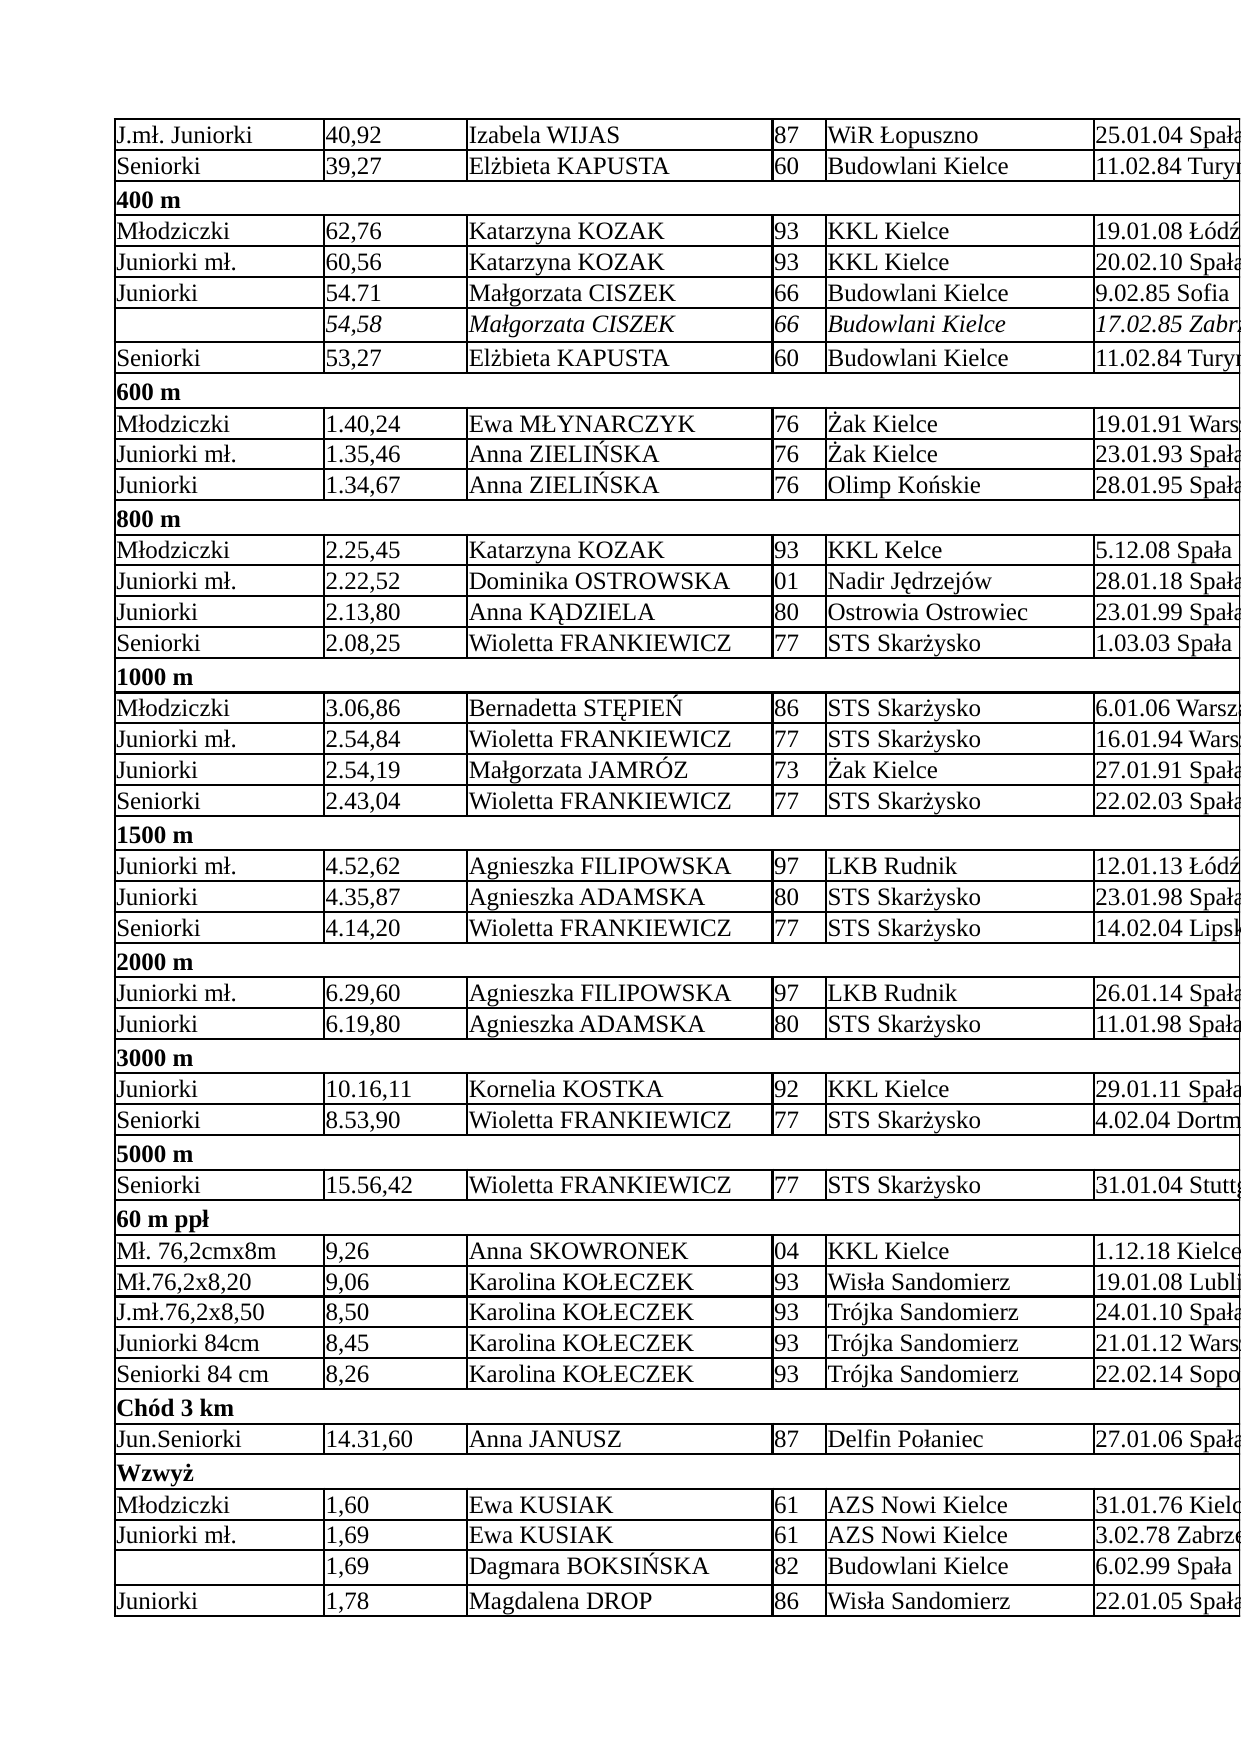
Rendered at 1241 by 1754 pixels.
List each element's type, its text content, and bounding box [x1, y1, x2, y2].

table_cell 800 m [116, 501, 1239, 533]
table_cell 19.01.91 Warszawa [1095, 409, 1239, 437]
table_cell Juniorki [116, 882, 323, 911]
table_cell Agnieszka ADAMSKA [468, 882, 771, 911]
table_cell 22.01.05 Spała [1095, 1586, 1239, 1615]
table_cell Juniorki mł. [116, 247, 323, 276]
table_cell 27.01.91 Spała [1095, 755, 1239, 784]
table_cell Młodziczki [116, 216, 323, 245]
table_cell Małgorzata CISZEK [468, 278, 771, 307]
table_cell KKL Kelce [827, 536, 1093, 564]
table_cell 5000 m [116, 1136, 1239, 1168]
table_cell Trójka Sandomierz [827, 1328, 1093, 1357]
table_cell STS Skarżysko [827, 628, 1093, 657]
table_cell 87 [774, 120, 825, 149]
table_cell 6.01.06 Warszawa [1095, 694, 1239, 722]
table_cell Budowlani Kielce [827, 309, 1093, 341]
table_cell 93 [774, 1328, 825, 1357]
table_cell 9,06 [325, 1267, 466, 1295]
table_cell 76 [774, 409, 825, 437]
table_cell Trójka Sandomierz [827, 1359, 1093, 1388]
table_cell Seniorki [116, 628, 323, 657]
table_cell Agnieszka FILIPOWSKA [468, 978, 771, 1007]
table_cell Juniorki mł. [116, 566, 323, 595]
table_cell Elżbieta KAPUSTA [468, 151, 771, 180]
table_cell 97 [774, 851, 825, 880]
table_cell Budowlani Kielce [827, 1551, 1093, 1584]
table_cell 23.01.98 Spała [1095, 882, 1239, 911]
table_cell AZS Nowi Kielce [827, 1521, 1093, 1549]
table_cell 25.01.04 Spała [1095, 120, 1239, 149]
table_cell STS Skarżysko [827, 786, 1093, 815]
table_cell 20.02.10 Spała [1095, 247, 1239, 276]
table_cell Katarzyna KOZAK [468, 536, 771, 564]
table_cell 2.08,25 [325, 628, 466, 657]
table_cell 15.56,42 [325, 1171, 466, 1199]
table_cell Agnieszka ADAMSKA [468, 1009, 771, 1038]
table_cell 11.02.84 Turyn [1095, 343, 1239, 372]
table_cell Seniorki [116, 913, 323, 942]
table_cell Wioletta FRANKIEWICZ [468, 1171, 771, 1199]
table_cell 9,26 [325, 1236, 466, 1264]
table_cell Katarzyna KOZAK [468, 216, 771, 245]
table_cell 600 m [116, 374, 1239, 407]
table_cell Elżbieta KAPUSTA [468, 343, 771, 372]
table_cell 01 [774, 566, 825, 595]
table_cell 26.01.14 Spała [1095, 978, 1239, 1007]
table_cell 40,92 [325, 120, 466, 149]
table_cell Młodziczki [116, 694, 323, 722]
table_cell 80 [774, 597, 825, 626]
table_cell 1.34,67 [325, 470, 466, 499]
table_cell 28.01.18 Spała [1095, 566, 1239, 595]
table_cell 14.31,60 [325, 1425, 466, 1453]
table_cell 19.01.08 Łódź [1095, 216, 1239, 245]
table_cell Juniorki mł. [116, 851, 323, 880]
table_cell [116, 309, 323, 341]
table_cell Magdalena DROP [468, 1586, 771, 1615]
table_cell KKL Kielce [827, 216, 1093, 245]
table_cell 82 [774, 1551, 825, 1584]
table_cell Seniorki [116, 786, 323, 815]
table_cell 6.19,80 [325, 1009, 466, 1038]
table_cell Jun.Seniorki [116, 1425, 323, 1453]
table_cell 53,27 [325, 343, 466, 372]
table_cell 8,45 [325, 1328, 466, 1357]
table_cell 14.02.04 Lipsk [1095, 913, 1239, 942]
table_cell 60 m ppł [116, 1201, 1239, 1234]
table_cell KKL Kielce [827, 1236, 1093, 1264]
table_cell Bernadetta STĘPIEŃ [468, 694, 771, 722]
table_cell Anna JANUSZ [468, 1425, 771, 1453]
table_cell 60,56 [325, 247, 466, 276]
table_cell Młodziczki [116, 1490, 323, 1518]
table_cell 54.71 [325, 278, 466, 307]
table_cell 4.14,20 [325, 913, 466, 942]
table_cell STS Skarżysko [827, 724, 1093, 753]
table_cell Wzwyż [116, 1455, 1239, 1488]
table_cell 86 [774, 1586, 825, 1615]
table_cell Wisła Sandomierz [827, 1586, 1093, 1615]
table_cell Karolina KOŁECZEK [468, 1298, 771, 1326]
table_cell Agnieszka FILIPOWSKA [468, 851, 771, 880]
table_cell Żak Kielce [827, 755, 1093, 784]
table_cell 2.25,45 [325, 536, 466, 564]
table_cell 80 [774, 882, 825, 911]
table_cell 11.02.84 Turyn [1095, 151, 1239, 180]
table_cell Juniorki [116, 278, 323, 307]
table_cell Juniorki [116, 1586, 323, 1615]
table_cell 97 [774, 978, 825, 1007]
table_cell 22.02.14 Sopot [1095, 1359, 1239, 1388]
table_cell 62,76 [325, 216, 466, 245]
table_cell 12.01.13 Łódź [1095, 851, 1239, 880]
table_cell Ewa MŁYNARCZYK [468, 409, 771, 437]
table_cell Wioletta FRANKIEWICZ [468, 724, 771, 753]
table_cell Izabela WIJAS [468, 120, 771, 149]
table_cell STS Skarżysko [827, 913, 1093, 942]
table_cell 1.40,24 [325, 409, 466, 437]
table_cell AZS Nowi Kielce [827, 1490, 1093, 1518]
table_cell 3000 m [116, 1040, 1239, 1072]
table_cell Wioletta FRANKIEWICZ [468, 913, 771, 942]
table_cell Juniorki mł. [116, 978, 323, 1007]
table_cell Młodziczki [116, 409, 323, 437]
table_cell KKL Kielce [827, 247, 1093, 276]
table_cell 19.01.08 Lublin [1095, 1267, 1239, 1295]
table_cell Budowlani Kielce [827, 343, 1093, 372]
table_cell Juniorki [116, 1009, 323, 1038]
table_cell 39,27 [325, 151, 466, 180]
table_cell 93 [774, 247, 825, 276]
table_cell 77 [774, 1171, 825, 1199]
table_cell STS Skarżysko [827, 694, 1093, 722]
table_cell 66 [774, 278, 825, 307]
table_cell 27.01.06 Spała [1095, 1425, 1239, 1453]
table_cell Wioletta FRANKIEWICZ [468, 1105, 771, 1134]
table_cell 93 [774, 1359, 825, 1388]
table_cell 61 [774, 1490, 825, 1518]
table_cell Ewa KUSIAK [468, 1490, 771, 1518]
table_cell KKL Kielce [827, 1074, 1093, 1103]
table_cell STS Skarżysko [827, 882, 1093, 911]
table_cell Seniorki [116, 1171, 323, 1199]
table_cell Juniorki mł. [116, 440, 323, 468]
table_cell J.mł. Juniorki [116, 120, 323, 149]
table_cell Seniorki [116, 1105, 323, 1134]
table_cell Juniorki [116, 1074, 323, 1103]
table_cell 1,78 [325, 1586, 466, 1615]
table_cell 16.01.94 Warszawa [1095, 724, 1239, 753]
table_cell 1,69 [325, 1551, 466, 1584]
table_cell Nadir Jędrzejów [827, 566, 1093, 595]
table_cell Kornelia KOSTKA [468, 1074, 771, 1103]
table_cell Mł.76,2x8,20 [116, 1267, 323, 1295]
table_cell J.mł.76,2x8,50 [116, 1298, 323, 1326]
table_cell 31.01.76 Kielce [1095, 1490, 1239, 1518]
table_cell 77 [774, 1105, 825, 1134]
table_cell LKB Rudnik [827, 978, 1093, 1007]
table_cell 2.22,52 [325, 566, 466, 595]
table_cell Juniorki mł. [116, 724, 323, 753]
table_cell Seniorki [116, 151, 323, 180]
table_cell Delfin Połaniec [827, 1425, 1093, 1453]
table_cell 77 [774, 786, 825, 815]
table_cell Ostrowia Ostrowiec [827, 597, 1093, 626]
table_cell Seniorki 84 cm [116, 1359, 323, 1388]
table_cell 29.01.11 Spała [1095, 1074, 1239, 1103]
table_cell 1,60 [325, 1490, 466, 1518]
table_cell Wioletta FRANKIEWICZ [468, 628, 771, 657]
table_cell 5.12.08 Spała [1095, 536, 1239, 564]
table_cell 21.01.12 Warszawa [1095, 1328, 1239, 1357]
table_cell 60 [774, 151, 825, 180]
table_cell Żak Kielce [827, 440, 1093, 468]
table_cell WiR Łopuszno [827, 120, 1093, 149]
table_cell LKB Rudnik [827, 851, 1093, 880]
table_cell Katarzyna KOZAK [468, 247, 771, 276]
table_cell 400 m [116, 182, 1239, 214]
table_cell 23.01.99 Spała [1095, 597, 1239, 626]
table_cell STS Skarżysko [827, 1171, 1093, 1199]
table_cell 3.06,86 [325, 694, 466, 722]
table_cell Anna KĄDZIELA [468, 597, 771, 626]
table_cell Budowlani Kielce [827, 151, 1093, 180]
table_cell 1000 m [116, 659, 1239, 691]
table_cell Juniorki [116, 597, 323, 626]
table_cell 8,50 [325, 1298, 466, 1326]
table_cell Żak Kielce [827, 409, 1093, 437]
table_cell 60 [774, 343, 825, 372]
table_cell 54,58 [325, 309, 466, 341]
table_cell 28.01.95 Spała [1095, 470, 1239, 499]
table_cell Juniorki [116, 755, 323, 784]
table_cell 10.16,11 [325, 1074, 466, 1103]
table_cell 2.54,84 [325, 724, 466, 753]
table_cell 8,26 [325, 1359, 466, 1388]
table_cell Wisła Sandomierz [827, 1267, 1093, 1295]
table_cell Karolina KOŁECZEK [468, 1267, 771, 1295]
table_cell 4.35,87 [325, 882, 466, 911]
table_cell Juniorki 84cm [116, 1328, 323, 1357]
table_cell 1.35,46 [325, 440, 466, 468]
table_cell 3.02.78 Zabrze [1095, 1521, 1239, 1549]
table_cell 6.29,60 [325, 978, 466, 1007]
table_cell Juniorki [116, 470, 323, 499]
table_cell 2.13,80 [325, 597, 466, 626]
table_cell Trójka Sandomierz [827, 1298, 1093, 1326]
table_cell [116, 1551, 323, 1584]
table_cell 87 [774, 1425, 825, 1453]
table_cell 76 [774, 470, 825, 499]
table_cell Chód 3 km [116, 1390, 1239, 1422]
table_cell 2.54,19 [325, 755, 466, 784]
table_cell Dagmara BOKSIŃSKA [468, 1551, 771, 1584]
table_cell 31.01.04 Stuttgart [1095, 1171, 1239, 1199]
table_cell 1500 m [116, 817, 1239, 849]
table_cell Młodziczki [116, 536, 323, 564]
table_cell 80 [774, 1009, 825, 1038]
table_cell 1.03.03 Spała [1095, 628, 1239, 657]
table_cell Karolina KOŁECZEK [468, 1359, 771, 1388]
table_cell 92 [774, 1074, 825, 1103]
table_cell 77 [774, 628, 825, 657]
table_cell 17.02.85 Zabrze* [1095, 309, 1239, 341]
table_cell Małgorzata CISZEK [468, 309, 771, 341]
table_cell 86 [774, 694, 825, 722]
table_cell 8.53,90 [325, 1105, 466, 1134]
table_cell Małgorzata JAMRÓZ [468, 755, 771, 784]
table_cell 1.12.18 Kielce [1095, 1236, 1239, 1264]
table_cell Ewa KUSIAK [468, 1521, 771, 1549]
table_cell STS Skarżysko [827, 1105, 1093, 1134]
table_cell Budowlani Kielce [827, 278, 1093, 307]
table_cell Anna SKOWRONEK [468, 1236, 771, 1264]
table_cell 24.01.10 Spała [1095, 1298, 1239, 1326]
table_cell 6.02.99 Spała [1095, 1551, 1239, 1584]
table_cell STS Skarżysko [827, 1009, 1093, 1038]
table_cell Anna ZIELIŃSKA [468, 470, 771, 499]
table_cell 22.02.03 Spała [1095, 786, 1239, 815]
table_cell 93 [774, 1267, 825, 1295]
table_cell Karolina KOŁECZEK [468, 1328, 771, 1357]
table_cell 77 [774, 913, 825, 942]
table_cell 66 [774, 309, 825, 341]
table_cell 77 [774, 724, 825, 753]
table_cell 04 [774, 1236, 825, 1264]
table_cell 4.52,62 [325, 851, 466, 880]
table_cell Anna ZIELIŃSKA [468, 440, 771, 468]
table_cell 1,69 [325, 1521, 466, 1549]
table_cell Dominika OSTROWSKA [468, 566, 771, 595]
table_cell 93 [774, 536, 825, 564]
table_cell Juniorki mł. [116, 1521, 323, 1549]
table_cell Olimp Końskie [827, 470, 1093, 499]
table_cell 2000 m [116, 944, 1239, 976]
table_cell 93 [774, 1298, 825, 1326]
table_cell 93 [774, 216, 825, 245]
table_cell 2.43,04 [325, 786, 466, 815]
table_cell Seniorki [116, 343, 323, 372]
table_cell Wioletta FRANKIEWICZ [468, 786, 771, 815]
table_cell Mł. 76,2cmx8m [116, 1236, 323, 1264]
table_cell 23.01.93 Spała [1095, 440, 1239, 468]
table_cell 76 [774, 440, 825, 468]
table_cell 11.01.98 Spała [1095, 1009, 1239, 1038]
table_cell 4.02.04 Dortmund [1095, 1105, 1239, 1134]
table_cell 73 [774, 755, 825, 784]
table_cell 61 [774, 1521, 825, 1549]
table_cell 9.02.85 Sofia [1095, 278, 1239, 307]
